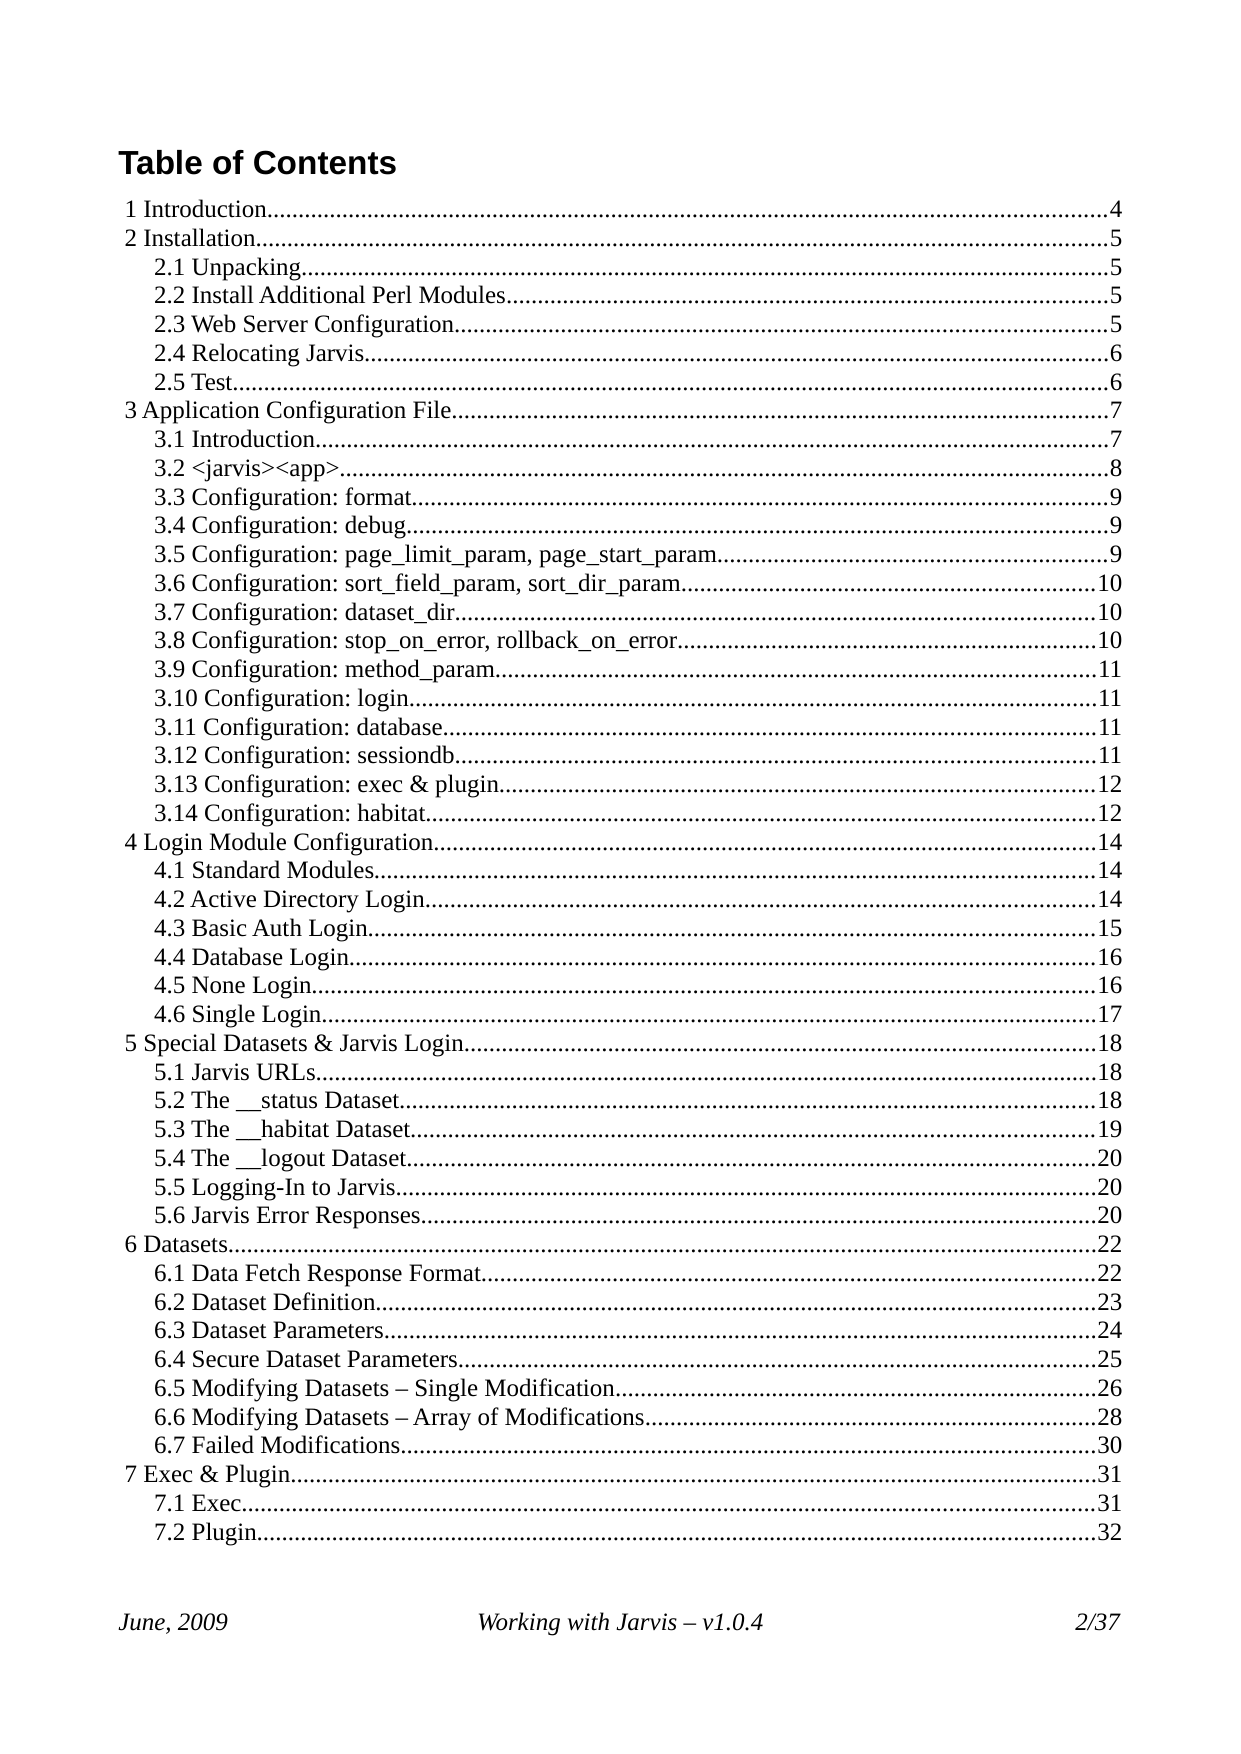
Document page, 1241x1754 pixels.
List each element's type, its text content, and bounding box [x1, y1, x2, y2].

text 2.2 Install Additional Perl Modules 5 [148, 280, 1122, 309]
text 3.12 Configuration: sessiondb 11 [148, 740, 1122, 769]
text 3.13 Configuration: exec & plugin 12 [148, 769, 1122, 798]
text 6.1 Data Fetch Response Format 22 [148, 1258, 1122, 1287]
text 6.4 Secure Dataset Parameters 25 [148, 1344, 1122, 1373]
text 3.5 Configuration: page_limit_param, page_start_param 9 [148, 539, 1122, 568]
text 3.9 Configuration: method_param 11 [148, 654, 1122, 683]
text 3.6 Configuration: sort_field_param, sort_dir_param 10 [148, 568, 1122, 597]
text 3.4 Configuration: debug 9 [148, 510, 1122, 539]
text 7 Exec & Plugin 31 [118, 1459, 1122, 1488]
text 3.1 Introduction 7 [148, 424, 1122, 453]
text 4.1 Standard Modules 14 [148, 855, 1122, 884]
text 3.14 Configuration: habitat 12 [148, 798, 1122, 827]
text 3.3 Configuration: format 9 [148, 482, 1122, 510]
text 6.5 Modifying Datasets – Single Modification 26 [148, 1373, 1122, 1402]
text 6.6 Modifying Datasets – Array of Modifications 28 [148, 1402, 1122, 1430]
text 3.8 Configuration: stop_on_error, rollback_on_error 10 [148, 625, 1122, 654]
text 2 Installation 5 [118, 223, 1122, 252]
text 3.10 Configuration: login 11 [148, 683, 1122, 712]
text 4.2 Active Directory Login 14 [148, 884, 1122, 913]
subtitle Table of Contents [118, 143, 1122, 182]
text 2.5 Test 6 [148, 367, 1122, 395]
text 2.3 Web Server Configuration 5 [148, 309, 1122, 338]
text 6.3 Dataset Parameters 24 [148, 1315, 1122, 1344]
text 5.6 Jarvis Error Responses 20 [148, 1200, 1122, 1229]
text 7.1 Exec 31 [148, 1488, 1122, 1517]
text 4.3 Basic Auth Login 15 [148, 913, 1122, 942]
text 5.3 The __habitat Dataset 19 [148, 1114, 1122, 1143]
text 4.6 Single Login 17 [148, 999, 1122, 1028]
text 4.5 None Login 16 [148, 970, 1122, 999]
text 2.4 Relocating Jarvis 6 [148, 338, 1122, 367]
text 6 Datasets 22 [118, 1229, 1122, 1258]
text 2.1 Unpacking 5 [148, 252, 1122, 280]
text 5.1 Jarvis URLs 18 [148, 1057, 1122, 1085]
text 5 Special Datasets & Jarvis Login 18 [118, 1028, 1122, 1057]
text 3.2 <jarvis><app> 8 [148, 453, 1122, 482]
text 5.5 Logging-In to Jarvis 20 [148, 1172, 1122, 1200]
text 7.2 Plugin 32 [148, 1517, 1122, 1545]
text 5.2 The __status Dataset 18 [148, 1085, 1122, 1114]
text 3.11 Configuration: database 11 [148, 712, 1122, 740]
text 4 Login Module Configuration 14 [118, 827, 1122, 855]
text 6.2 Dataset Definition 23 [148, 1287, 1122, 1315]
text 3 Application Configuration File 7 [118, 395, 1122, 424]
text 6.7 Failed Modifications 30 [148, 1430, 1122, 1459]
text 5.4 The __logout Dataset 20 [148, 1143, 1122, 1172]
text 3.7 Configuration: dataset_dir 10 [148, 597, 1122, 625]
text 4.4 Database Login 16 [148, 942, 1122, 970]
text 1 Introduction 4 [118, 194, 1122, 223]
